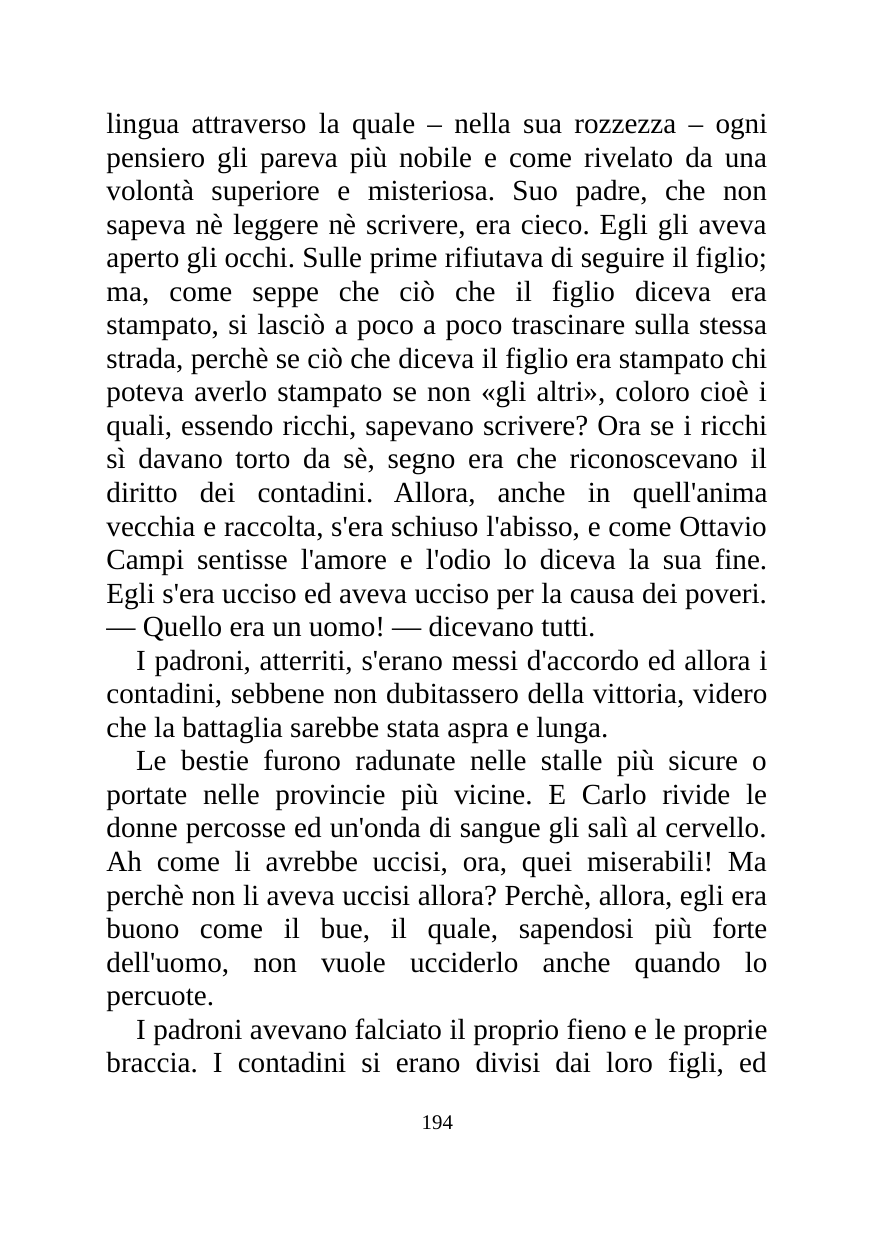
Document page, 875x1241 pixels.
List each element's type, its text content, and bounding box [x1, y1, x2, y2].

text Le bestie furono radunate nelle stalle più sicure o portate nelle provincie più vicine. E Carlo rivide le donne percosse ed un'onda di sangue gli salì al cervello. Ah come li avrebbe uccisi, ora, quei miserabili! Ma perchè non li aveva uccisi allora? Perchè, allora, egli era buono come il bue, il quale, sapendosi più forte dell'uomo, non vuole ucciderlo anche quando lo percuote. [106, 743, 768, 1012]
text lingua attraverso la quale – nella sua rozzezza – ogni pensiero gli pareva più nobile e come rivelato da una volontà superiore e misteriosa. Suo padre, che non sapeva nè leggere nè scrivere, era cieco. Egli gli aveva aperto gli occhi. Sulle prime rifiutava di seguire il figlio; ma, come seppe che ciò che il figlio diceva era stampato, si lasciò a poco a poco trascinare sulla stessa strada, perchè se ciò che diceva il figlio era stampato chi poteva averlo stampato se non «gli altri», coloro cioè i quali, essendo ricchi, sapevano scrivere? Ora se i ricchi sì davano torto da sè, segno era che riconoscevano il diritto dei contadini. Allora, anche in quell'anima vecchia e raccolta, s'era schiuso l'abisso, e come Ottavio Campi sentisse l'amore e l'odio lo diceva la sua fine. Egli s'era ucciso ed aveva ucciso per la causa dei poveri. — Quello era un uomo! — dicevano tutti. [106, 106, 768, 643]
text I padroni avevano falciato il proprio fieno e le proprie braccia. I contadini si erano divisi dai loro figli, ed [106, 1012, 768, 1079]
text I padroni, atterriti, s'erano messi d'accordo ed allora i contadini, sebbene non dubitassero della vittoria, videro che la battaglia sarebbe stata aspra e lunga. [106, 643, 768, 743]
